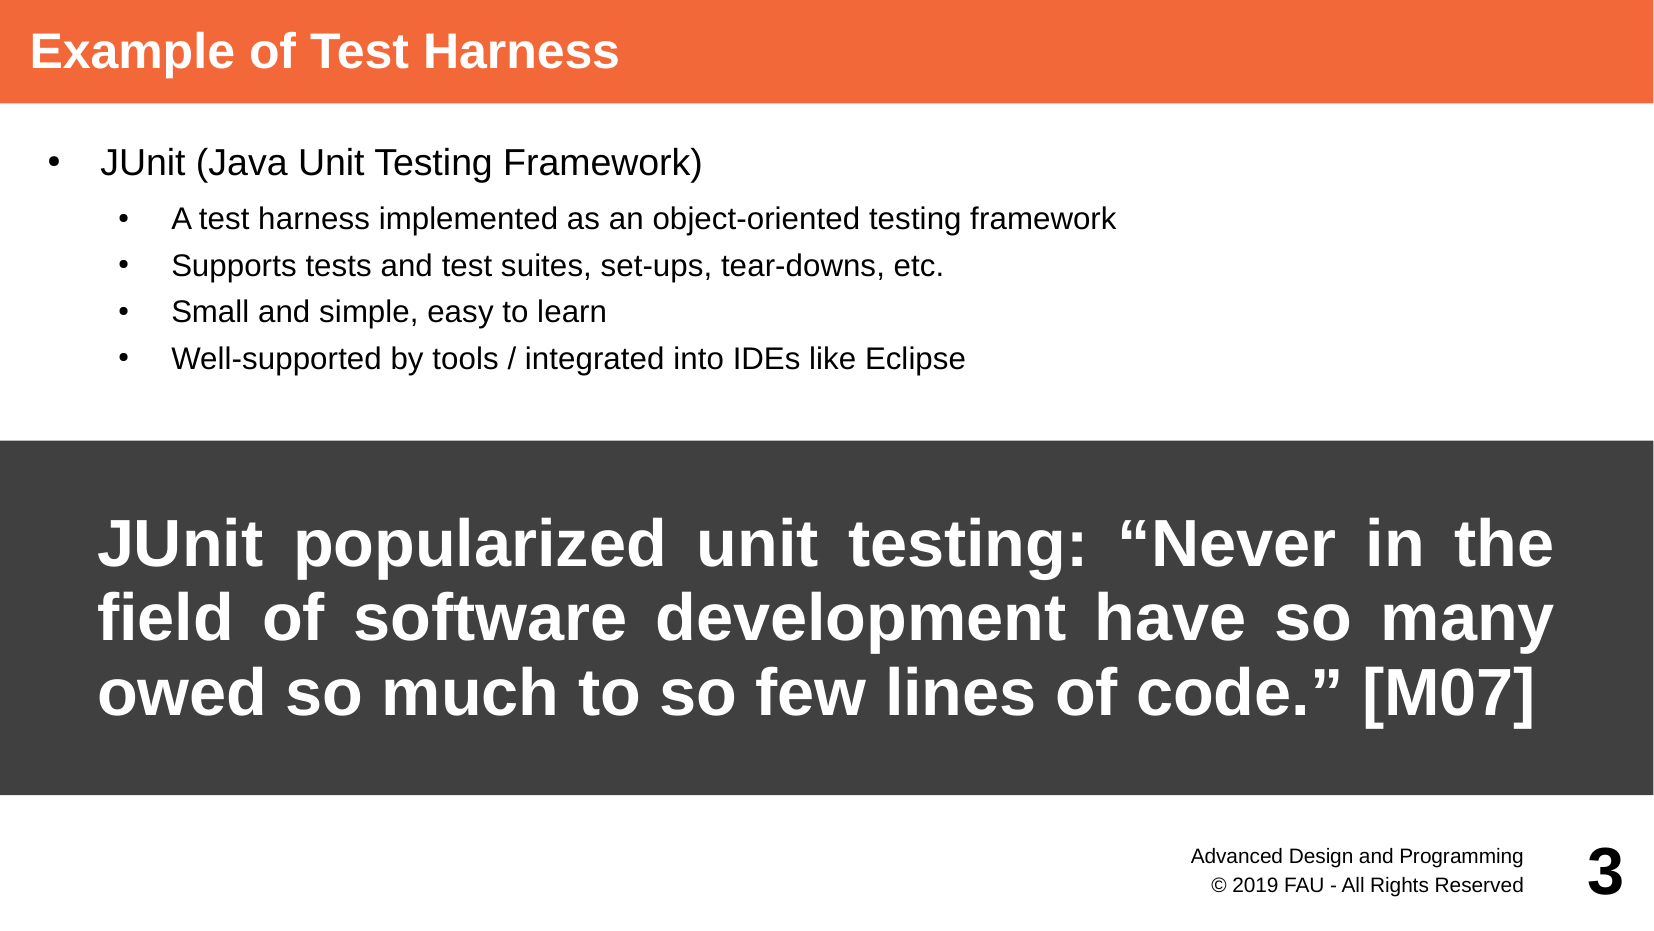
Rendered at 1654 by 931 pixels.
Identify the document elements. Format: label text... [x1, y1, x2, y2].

text_box JUnit popularized unit testing: “Never in the field of software development have so many owed so much to so few lines of code.” [M07] [0, 440, 1654, 796]
list JUnit (Java Unit Testing Framework) A test harness implemented as an object-oriented testing framework Supports tests and test suites, set-ups, tear-downs, etc. Small and simple, easy to learn Well-supported by tools / integrated into IDEs like Eclipse [29, 141, 1625, 400]
title Example of Test Harness [0, 0, 1654, 104]
